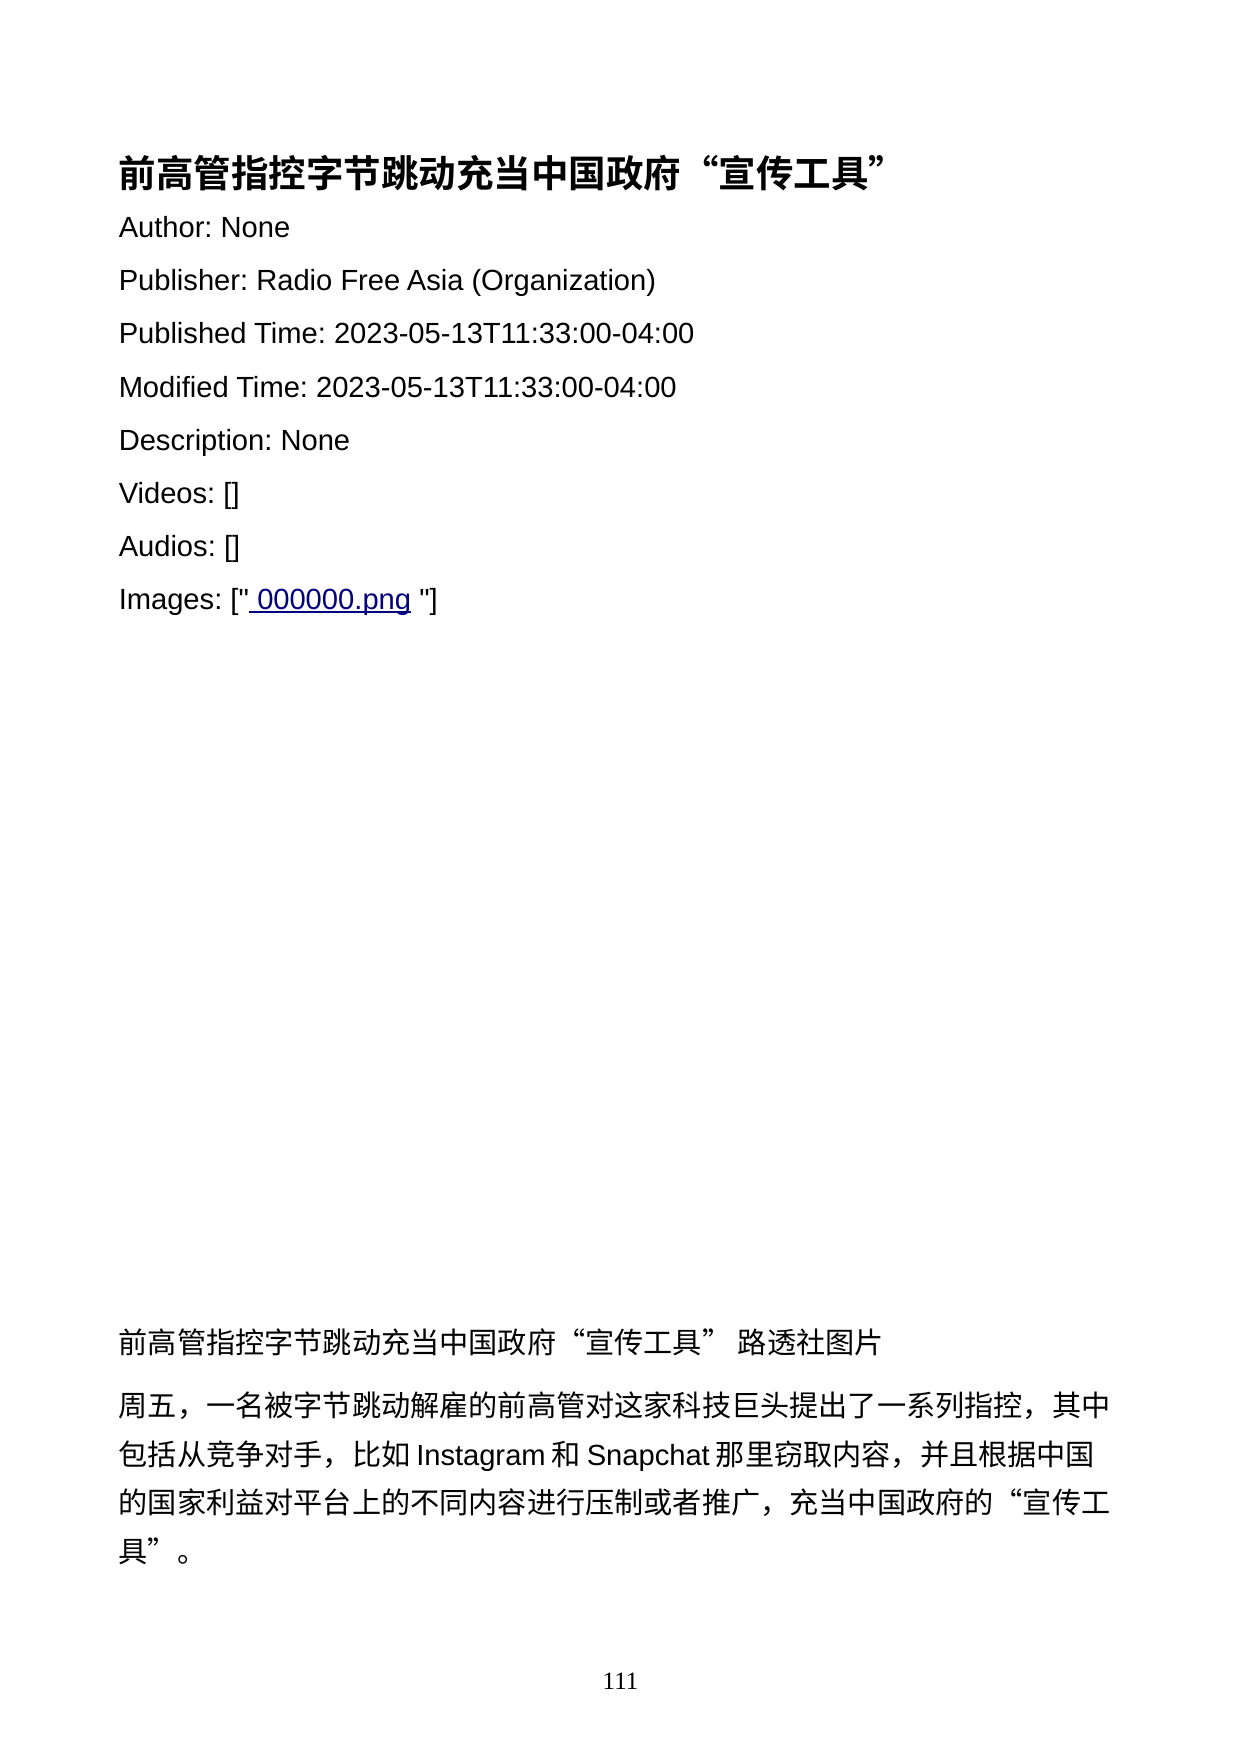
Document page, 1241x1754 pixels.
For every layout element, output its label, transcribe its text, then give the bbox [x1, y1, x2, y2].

text Audios: [] [118, 529, 1122, 563]
text Images: [" 000000.png "] [118, 582, 1122, 616]
text Publisher: Radio Free Asia (Organization) [118, 263, 1122, 297]
text Description: None [118, 423, 1122, 456]
text Modified Time: 2023-05-13T11:33:00-04:00 [118, 370, 1122, 403]
text 周五，一名被字节跳动解雇的前高管对这家科技巨头提出了一系列指控，其中包括从竞争对手，比如Instagram和Snapchat那里窃取内容，并且根据中国的国家利益对平台上的不同内容进行压制或者推广，充当中国政府的“宣传工具”。 [118, 1382, 1122, 1570]
text Published Time: 2023-05-13T11:33:00-04:00 [118, 317, 1122, 350]
text 前高管指控字节跳动充当中国政府“宣传工具” 路透社图片 [118, 635, 1122, 1362]
text Videos: [] [118, 476, 1122, 509]
subtitle 前高管指控字节跳动充当中国政府“宣传工具” [118, 143, 1122, 198]
text Author: None [118, 210, 1122, 244]
